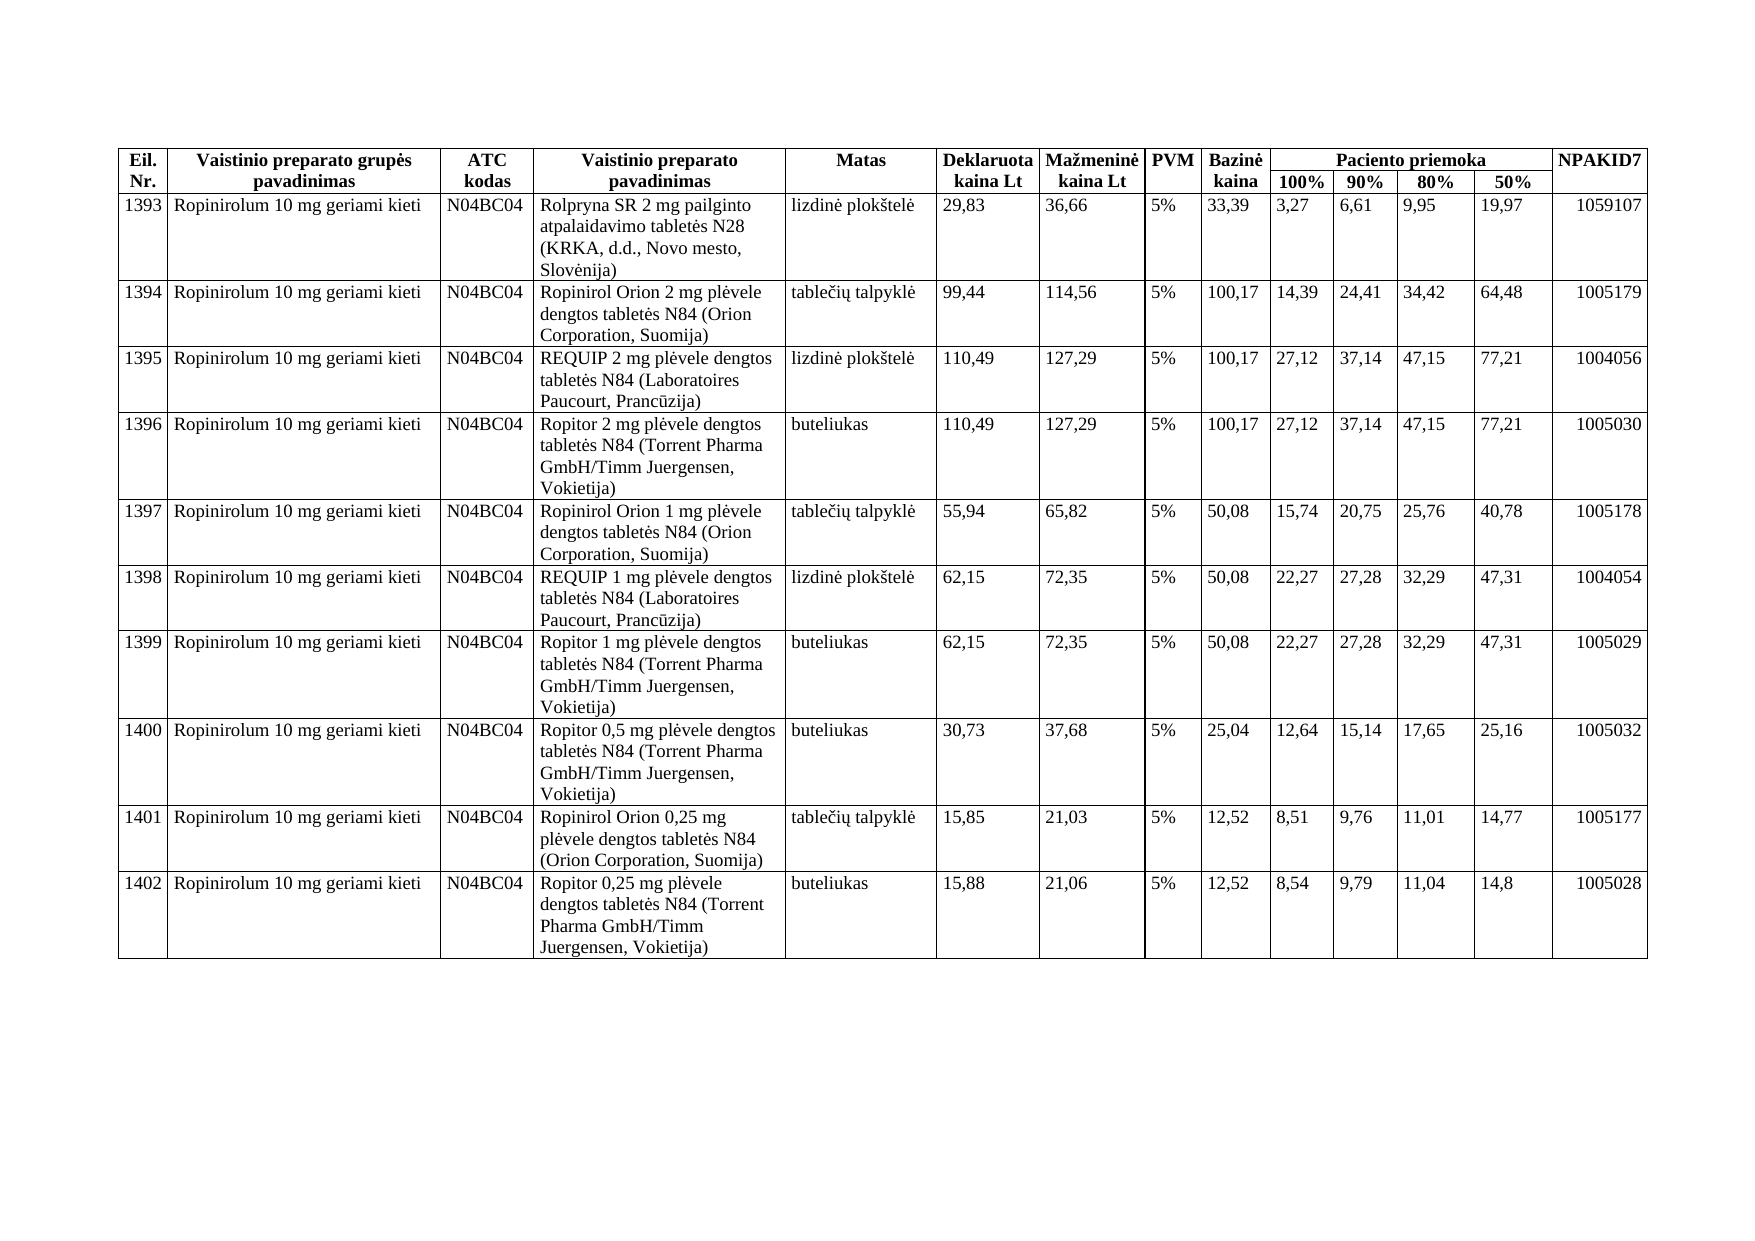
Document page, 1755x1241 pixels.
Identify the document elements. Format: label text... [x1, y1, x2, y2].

table_cell 5% [1146, 500, 1201, 564]
table_cell lizdinė plokštelė [786, 194, 936, 280]
table_cell 32,29 [1398, 566, 1474, 630]
table_cell REQUIP 1 mg plėvele dengtos tabletės N84 (Laboratoires Paucourt, Prancūzija) [534, 566, 785, 630]
table_cell Ropinirolum 10 mg geriami kieti [168, 872, 440, 958]
table_cell 15,74 [1271, 500, 1333, 564]
table_cell 8,54 [1271, 872, 1333, 958]
table_cell Rolpryna SR 2 mg pailginto atpalaidavimo tabletės N28 (KRKA, d.d., Novo mesto, Slovėnija) [534, 194, 785, 280]
table_cell 22,27 [1271, 566, 1333, 630]
table_cell 1402 [119, 872, 167, 958]
table_cell N04BC04 [441, 719, 533, 805]
table_cell 55,94 [937, 500, 1039, 564]
table_cell 37,68 [1040, 719, 1144, 805]
table_cell 1004056 [1553, 347, 1647, 412]
table_cell 1004054 [1553, 566, 1647, 630]
table_cell 50,08 [1202, 566, 1270, 630]
table_cell REQUIP 2 mg plėvele dengtos tabletės N84 (Laboratoires Paucourt, Prancūzija) [534, 347, 785, 412]
table_cell 77,21 [1475, 347, 1552, 412]
table_cell 80% [1398, 171, 1474, 193]
table_cell 5% [1146, 566, 1201, 630]
table_cell 29,83 [937, 194, 1039, 280]
table_cell 36,66 [1040, 194, 1144, 280]
table_header Deklaruota kaina Lt [937, 149, 1039, 193]
table_cell 12,52 [1202, 872, 1270, 958]
table_cell Ropinirolum 10 mg geriami kieti [168, 194, 440, 280]
table_cell Ropitor 0,25 mg plėvele dengtos tabletės N84 (Torrent Pharma GmbH/Timm Juergensen, Vokietija) [534, 872, 785, 958]
table_cell Ropitor 0,5 mg plėvele dengtos tabletės N84 (Torrent Pharma GmbH/Timm Juergensen, Vokietija) [534, 719, 785, 805]
table_header PVM [1146, 149, 1201, 193]
table_cell buteliukas [786, 872, 936, 958]
table_cell 100% [1271, 171, 1333, 193]
table_cell 15,14 [1334, 719, 1397, 805]
table_header Vaistinio preparato pavadinimas [534, 149, 785, 193]
table_cell Ropinirol Orion 1 mg plėvele dengtos tabletės N84 (Orion Corporation, Suomija) [534, 500, 785, 564]
table_cell 24,41 [1334, 281, 1397, 346]
table_cell 11,04 [1398, 872, 1474, 958]
table_cell 114,56 [1040, 281, 1144, 346]
table_cell 1005029 [1553, 631, 1647, 718]
table_cell 77,21 [1475, 413, 1552, 499]
table_cell 5% [1146, 413, 1201, 499]
table_cell 50% [1475, 171, 1552, 193]
table_cell 6,61 [1334, 194, 1397, 280]
table_cell N04BC04 [441, 413, 533, 499]
table_header NPAKID7 [1553, 149, 1647, 193]
table_cell 19,97 [1475, 194, 1552, 280]
table_cell 25,16 [1475, 719, 1552, 805]
table_cell 47,15 [1398, 347, 1474, 412]
table_cell 17,65 [1398, 719, 1474, 805]
table_cell 33,39 [1202, 194, 1270, 280]
table_cell 62,15 [937, 566, 1039, 630]
table_cell 27,12 [1271, 413, 1333, 499]
table_cell lizdinė plokštelė [786, 347, 936, 412]
table_cell 5% [1146, 806, 1201, 871]
table_cell Ropinirolum 10 mg geriami kieti [168, 806, 440, 871]
table_cell 99,44 [937, 281, 1039, 346]
table_cell 64,48 [1475, 281, 1552, 346]
table_cell 47,31 [1475, 566, 1552, 630]
table_cell 14,8 [1475, 872, 1552, 958]
table_cell 1394 [119, 281, 167, 346]
table_cell 50,08 [1202, 500, 1270, 564]
table_cell Ropinirolum 10 mg geriami kieti [168, 413, 440, 499]
table_cell 21,06 [1040, 872, 1144, 958]
table_cell 25,04 [1202, 719, 1270, 805]
table_cell 65,82 [1040, 500, 1144, 564]
table_cell 37,14 [1334, 347, 1397, 412]
table_cell 9,95 [1398, 194, 1474, 280]
table_cell 100,17 [1202, 347, 1270, 412]
table_cell N04BC04 [441, 281, 533, 346]
table_cell Ropinirol Orion 0,25 mg plėvele dengtos tabletės N84 (Orion Corporation, Suomija) [534, 806, 785, 871]
table_cell 15,88 [937, 872, 1039, 958]
table_cell 100,17 [1202, 281, 1270, 346]
table_cell 40,78 [1475, 500, 1552, 564]
table_cell 9,76 [1334, 806, 1397, 871]
table_cell 1393 [119, 194, 167, 280]
table_cell 15,85 [937, 806, 1039, 871]
table_cell 20,75 [1334, 500, 1397, 564]
table_cell N04BC04 [441, 872, 533, 958]
table_cell lizdinė plokštelė [786, 566, 936, 630]
table_cell 27,28 [1334, 566, 1397, 630]
table_cell 14,77 [1475, 806, 1552, 871]
table_cell 27,28 [1334, 631, 1397, 718]
table_cell 47,15 [1398, 413, 1474, 499]
table_cell 1005028 [1553, 872, 1647, 958]
table_cell 27,12 [1271, 347, 1333, 412]
table_cell 110,49 [937, 413, 1039, 499]
table_cell 72,35 [1040, 566, 1144, 630]
table_cell Ropinirolum 10 mg geriami kieti [168, 500, 440, 564]
table_header Matas [786, 149, 936, 193]
table_cell tablečių talpyklė [786, 806, 936, 871]
table_cell 9,79 [1334, 872, 1397, 958]
table_cell 1401 [119, 806, 167, 871]
table_cell 127,29 [1040, 413, 1144, 499]
table_cell 1059107 [1553, 194, 1647, 280]
table_cell 12,64 [1271, 719, 1333, 805]
table_cell 5% [1146, 281, 1201, 346]
table_header Bazinė kaina Lt [1202, 149, 1270, 193]
table_cell 1398 [119, 566, 167, 630]
table_cell 30,73 [937, 719, 1039, 805]
table_cell tablečių talpyklė [786, 500, 936, 564]
table_cell Ropinirolum 10 mg geriami kieti [168, 566, 440, 630]
table_cell 1005177 [1553, 806, 1647, 871]
table_cell 5% [1146, 872, 1201, 958]
table_cell N04BC04 [441, 194, 533, 280]
table_cell 1005179 [1553, 281, 1647, 346]
table_cell 11,01 [1398, 806, 1474, 871]
table_cell Ropinirolum 10 mg geriami kieti [168, 719, 440, 805]
table_cell 47,31 [1475, 631, 1552, 718]
table_cell Ropinirolum 10 mg geriami kieti [168, 631, 440, 718]
table_cell buteliukas [786, 413, 936, 499]
table_cell N04BC04 [441, 566, 533, 630]
table_cell tablečių talpyklė [786, 281, 936, 346]
table_cell N04BC04 [441, 631, 533, 718]
table_cell 1400 [119, 719, 167, 805]
table_header Paciento priemoka [1271, 149, 1552, 170]
table_cell 90% [1334, 171, 1397, 193]
table_cell 1005032 [1553, 719, 1647, 805]
table_cell 8,51 [1271, 806, 1333, 871]
table_cell 14,39 [1271, 281, 1333, 346]
table_cell 100,17 [1202, 413, 1270, 499]
table_cell buteliukas [786, 719, 936, 805]
table_cell 21,03 [1040, 806, 1144, 871]
table_cell N04BC04 [441, 500, 533, 564]
table_cell 5% [1146, 719, 1201, 805]
table_cell 1399 [119, 631, 167, 718]
table_cell N04BC04 [441, 806, 533, 871]
table_cell 1395 [119, 347, 167, 412]
table_cell 127,29 [1040, 347, 1144, 412]
table_cell 1005030 [1553, 413, 1647, 499]
table_cell 5% [1146, 631, 1201, 718]
table_cell 25,76 [1398, 500, 1474, 564]
table_cell 1396 [119, 413, 167, 499]
table_cell Ropinirol Orion 2 mg plėvele dengtos tabletės N84 (Orion Corporation, Suomija) [534, 281, 785, 346]
table_cell 50,08 [1202, 631, 1270, 718]
table_cell 37,14 [1334, 413, 1397, 499]
table_cell Ropitor 1 mg plėvele dengtos tabletės N84 (Torrent Pharma GmbH/Timm Juergensen, Vokietija) [534, 631, 785, 718]
table_cell 1397 [119, 500, 167, 564]
table_cell 34,42 [1398, 281, 1474, 346]
table_cell 22,27 [1271, 631, 1333, 718]
table_cell Ropitor 2 mg plėvele dengtos tabletės N84 (Torrent Pharma GmbH/Timm Juergensen, Vokietija) [534, 413, 785, 499]
table_cell 5% [1146, 347, 1201, 412]
table_header ATC kodas [441, 149, 533, 193]
table_cell Ropinirolum 10 mg geriami kieti [168, 281, 440, 346]
table_cell buteliukas [786, 631, 936, 718]
table_cell 110,49 [937, 347, 1039, 412]
table_header Eil. Nr. [119, 149, 167, 193]
table_cell N04BC04 [441, 347, 533, 412]
table_cell 5% [1146, 194, 1201, 280]
table_cell 72,35 [1040, 631, 1144, 718]
table_cell Ropinirolum 10 mg geriami kieti [168, 347, 440, 412]
table_cell 3,27 [1271, 194, 1333, 280]
table_cell 12,52 [1202, 806, 1270, 871]
table_header Mažmeninė kaina Lt [1040, 149, 1144, 193]
table_header Vaistinio preparato grupės pavadinimas [168, 149, 440, 193]
table_cell 1005178 [1553, 500, 1647, 564]
table_cell 62,15 [937, 631, 1039, 718]
table_cell 32,29 [1398, 631, 1474, 718]
